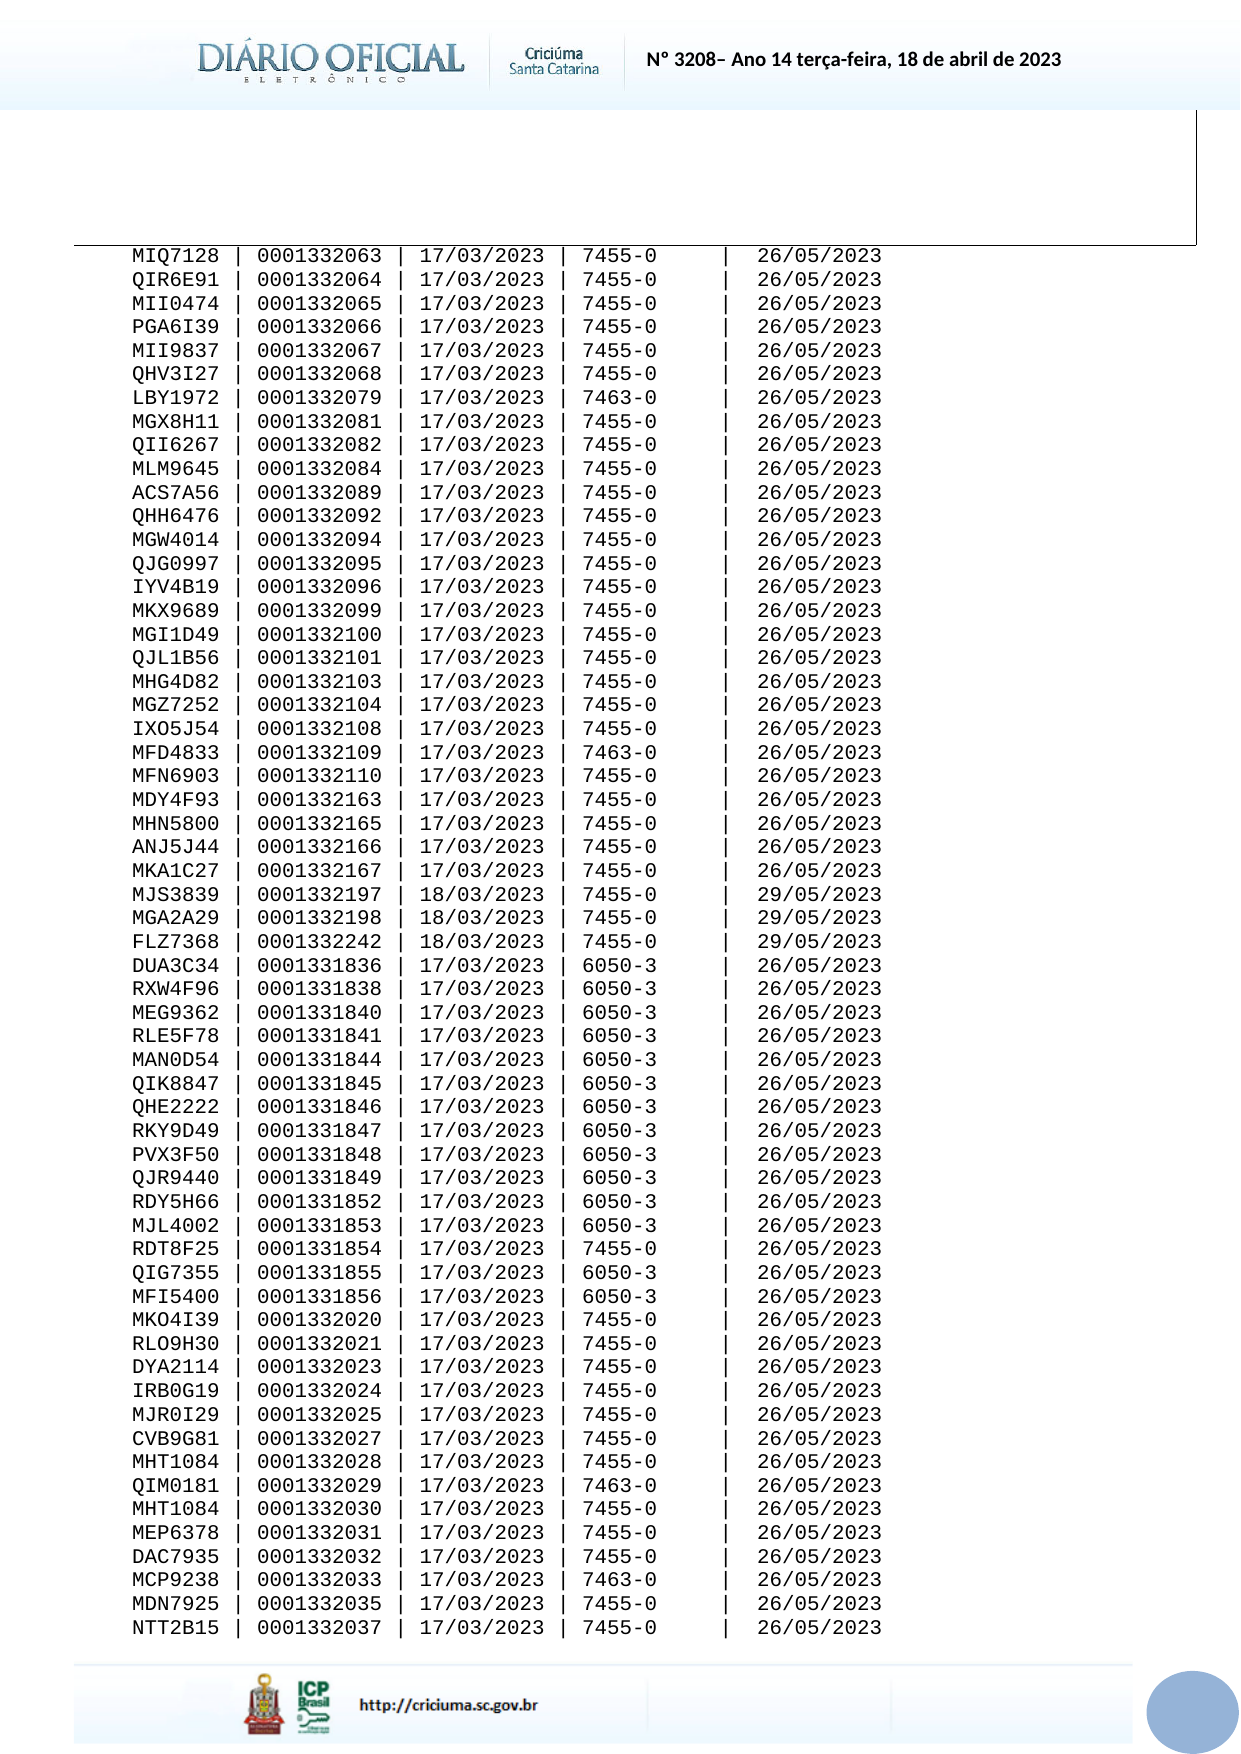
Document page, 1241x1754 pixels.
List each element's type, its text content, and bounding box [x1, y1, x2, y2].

text RLE5F78 | 0001331841 | 17/03/2023 | 6050-3 | 26/05/2023 [44, 1026, 1196, 1049]
text MII9837 | 0001332067 | 17/03/2023 | 7455-0 | 26/05/2023 [44, 340, 1196, 363]
text MII0474 | 0001332065 | 17/03/2023 | 7455-0 | 26/05/2023 [44, 292, 1196, 316]
text IYV4B19 | 0001332096 | 17/03/2023 | 7455-0 | 26/05/2023 [44, 576, 1196, 600]
text MIQ7128 | 0001332063 | 17/03/2023 | 7455-0 | 26/05/2023 [44, 245, 1196, 269]
text MKA1C27 | 0001332167 | 17/03/2023 | 7455-0 | 26/05/2023 [44, 860, 1196, 884]
text QIR6E91 | 0001332064 | 17/03/2023 | 7455-0 | 26/05/2023 [44, 269, 1196, 292]
text RLO9H30 | 0001332021 | 17/03/2023 | 7455-0 | 26/05/2023 [44, 1333, 1196, 1357]
text MJL4002 | 0001331853 | 17/03/2023 | 6050-3 | 26/05/2023 [44, 1215, 1196, 1238]
text MHT1084 | 0001332030 | 17/03/2023 | 7455-0 | 26/05/2023 [44, 1498, 1196, 1522]
text MFN6903 | 0001332110 | 17/03/2023 | 7455-0 | 26/05/2023 [44, 765, 1196, 789]
text IXO5J54 | 0001332108 | 17/03/2023 | 7455-0 | 26/05/2023 [44, 718, 1196, 742]
text RDY5H66 | 0001331852 | 17/03/2023 | 6050-3 | 26/05/2023 [44, 1191, 1196, 1215]
text PGA6I39 | 0001332066 | 17/03/2023 | 7455-0 | 26/05/2023 [44, 316, 1196, 340]
text RDT8F25 | 0001331854 | 17/03/2023 | 7455-0 | 26/05/2023 [44, 1238, 1196, 1262]
text PVX3F50 | 0001331848 | 17/03/2023 | 6050-3 | 26/05/2023 [44, 1144, 1196, 1167]
text MGZ7252 | 0001332104 | 17/03/2023 | 7455-0 | 26/05/2023 [44, 694, 1196, 718]
text MJR0I29 | 0001332025 | 17/03/2023 | 7455-0 | 26/05/2023 [44, 1404, 1196, 1427]
text QIG7355 | 0001331855 | 17/03/2023 | 6050-3 | 26/05/2023 [44, 1262, 1196, 1286]
text MEG9362 | 0001331840 | 17/03/2023 | 6050-3 | 26/05/2023 [44, 1002, 1196, 1026]
text MFD4833 | 0001332109 | 17/03/2023 | 7463-0 | 26/05/2023 [44, 742, 1196, 765]
text ANJ5J44 | 0001332166 | 17/03/2023 | 7455-0 | 26/05/2023 [44, 836, 1196, 860]
text MDN7925 | 0001332035 | 17/03/2023 | 7455-0 | 26/05/2023 [44, 1593, 1196, 1617]
text QJG0997 | 0001332095 | 17/03/2023 | 7455-0 | 26/05/2023 [44, 553, 1196, 576]
text MGX8H11 | 0001332081 | 17/03/2023 | 7455-0 | 26/05/2023 [44, 411, 1196, 434]
text MAN0D54 | 0001331844 | 17/03/2023 | 6050-3 | 26/05/2023 [44, 1049, 1196, 1073]
text RXW4F96 | 0001331838 | 17/03/2023 | 6050-3 | 26/05/2023 [44, 978, 1196, 1002]
text MGI1D49 | 0001332100 | 17/03/2023 | 7455-0 | 26/05/2023 [44, 623, 1196, 647]
text NTT2B15 | 0001332037 | 17/03/2023 | 7455-0 | 26/05/2023 [44, 1617, 1196, 1640]
text LBY1972 | 0001332079 | 17/03/2023 | 7463-0 | 26/05/2023 [44, 387, 1196, 411]
text QJR9440 | 0001331849 | 17/03/2023 | 6050-3 | 26/05/2023 [44, 1167, 1196, 1191]
text MEP6378 | 0001332031 | 17/03/2023 | 7455-0 | 26/05/2023 [44, 1522, 1196, 1546]
text MGA2A29 | 0001332198 | 18/03/2023 | 7455-0 | 29/05/2023 [44, 907, 1196, 931]
text MLM9645 | 0001332084 | 17/03/2023 | 7455-0 | 26/05/2023 [44, 458, 1196, 482]
text QIK8847 | 0001331845 | 17/03/2023 | 6050-3 | 26/05/2023 [44, 1073, 1196, 1096]
text QHH6476 | 0001332092 | 17/03/2023 | 7455-0 | 26/05/2023 [44, 505, 1196, 529]
text MDY4F93 | 0001332163 | 17/03/2023 | 7455-0 | 26/05/2023 [44, 789, 1196, 813]
text QIM0181 | 0001332029 | 17/03/2023 | 7463-0 | 26/05/2023 [44, 1475, 1196, 1498]
text QHV3I27 | 0001332068 | 17/03/2023 | 7455-0 | 26/05/2023 [44, 363, 1196, 387]
text MJS3839 | 0001332197 | 18/03/2023 | 7455-0 | 29/05/2023 [44, 884, 1196, 907]
text MGW4014 | 0001332094 | 17/03/2023 | 7455-0 | 26/05/2023 [44, 529, 1196, 553]
text QJL1B56 | 0001332101 | 17/03/2023 | 7455-0 | 26/05/2023 [44, 647, 1196, 671]
text MFI5400 | 0001331856 | 17/03/2023 | 6050-3 | 26/05/2023 [44, 1286, 1196, 1309]
text MHN5800 | 0001332165 | 17/03/2023 | 7455-0 | 26/05/2023 [44, 813, 1196, 836]
text MHG4D82 | 0001332103 | 17/03/2023 | 7455-0 | 26/05/2023 [44, 671, 1196, 694]
text CVB9G81 | 0001332027 | 17/03/2023 | 7455-0 | 26/05/2023 [44, 1427, 1196, 1451]
text DUA3C34 | 0001331836 | 17/03/2023 | 6050-3 | 26/05/2023 [44, 954, 1196, 978]
text DYA2114 | 0001332023 | 17/03/2023 | 7455-0 | 26/05/2023 [44, 1357, 1196, 1380]
text QHE2222 | 0001331846 | 17/03/2023 | 6050-3 | 26/05/2023 [44, 1096, 1196, 1120]
text ACS7A56 | 0001332089 | 17/03/2023 | 7455-0 | 26/05/2023 [44, 482, 1196, 505]
text RKY9D49 | 0001331847 | 17/03/2023 | 6050-3 | 26/05/2023 [44, 1120, 1196, 1144]
text MKO4I39 | 0001332020 | 17/03/2023 | 7455-0 | 26/05/2023 [44, 1309, 1196, 1333]
text MCP9238 | 0001332033 | 17/03/2023 | 7463-0 | 26/05/2023 [44, 1569, 1196, 1593]
text FLZ7368 | 0001332242 | 18/03/2023 | 7455-0 | 29/05/2023 [44, 931, 1196, 954]
text IRB0G19 | 0001332024 | 17/03/2023 | 7455-0 | 26/05/2023 [44, 1380, 1196, 1404]
text MKX9689 | 0001332099 | 17/03/2023 | 7455-0 | 26/05/2023 [44, 600, 1196, 623]
text QII6267 | 0001332082 | 17/03/2023 | 7455-0 | 26/05/2023 [44, 434, 1196, 458]
text MHT1084 | 0001332028 | 17/03/2023 | 7455-0 | 26/05/2023 [44, 1451, 1196, 1475]
text DAC7935 | 0001332032 | 17/03/2023 | 7455-0 | 26/05/2023 [44, 1546, 1196, 1569]
